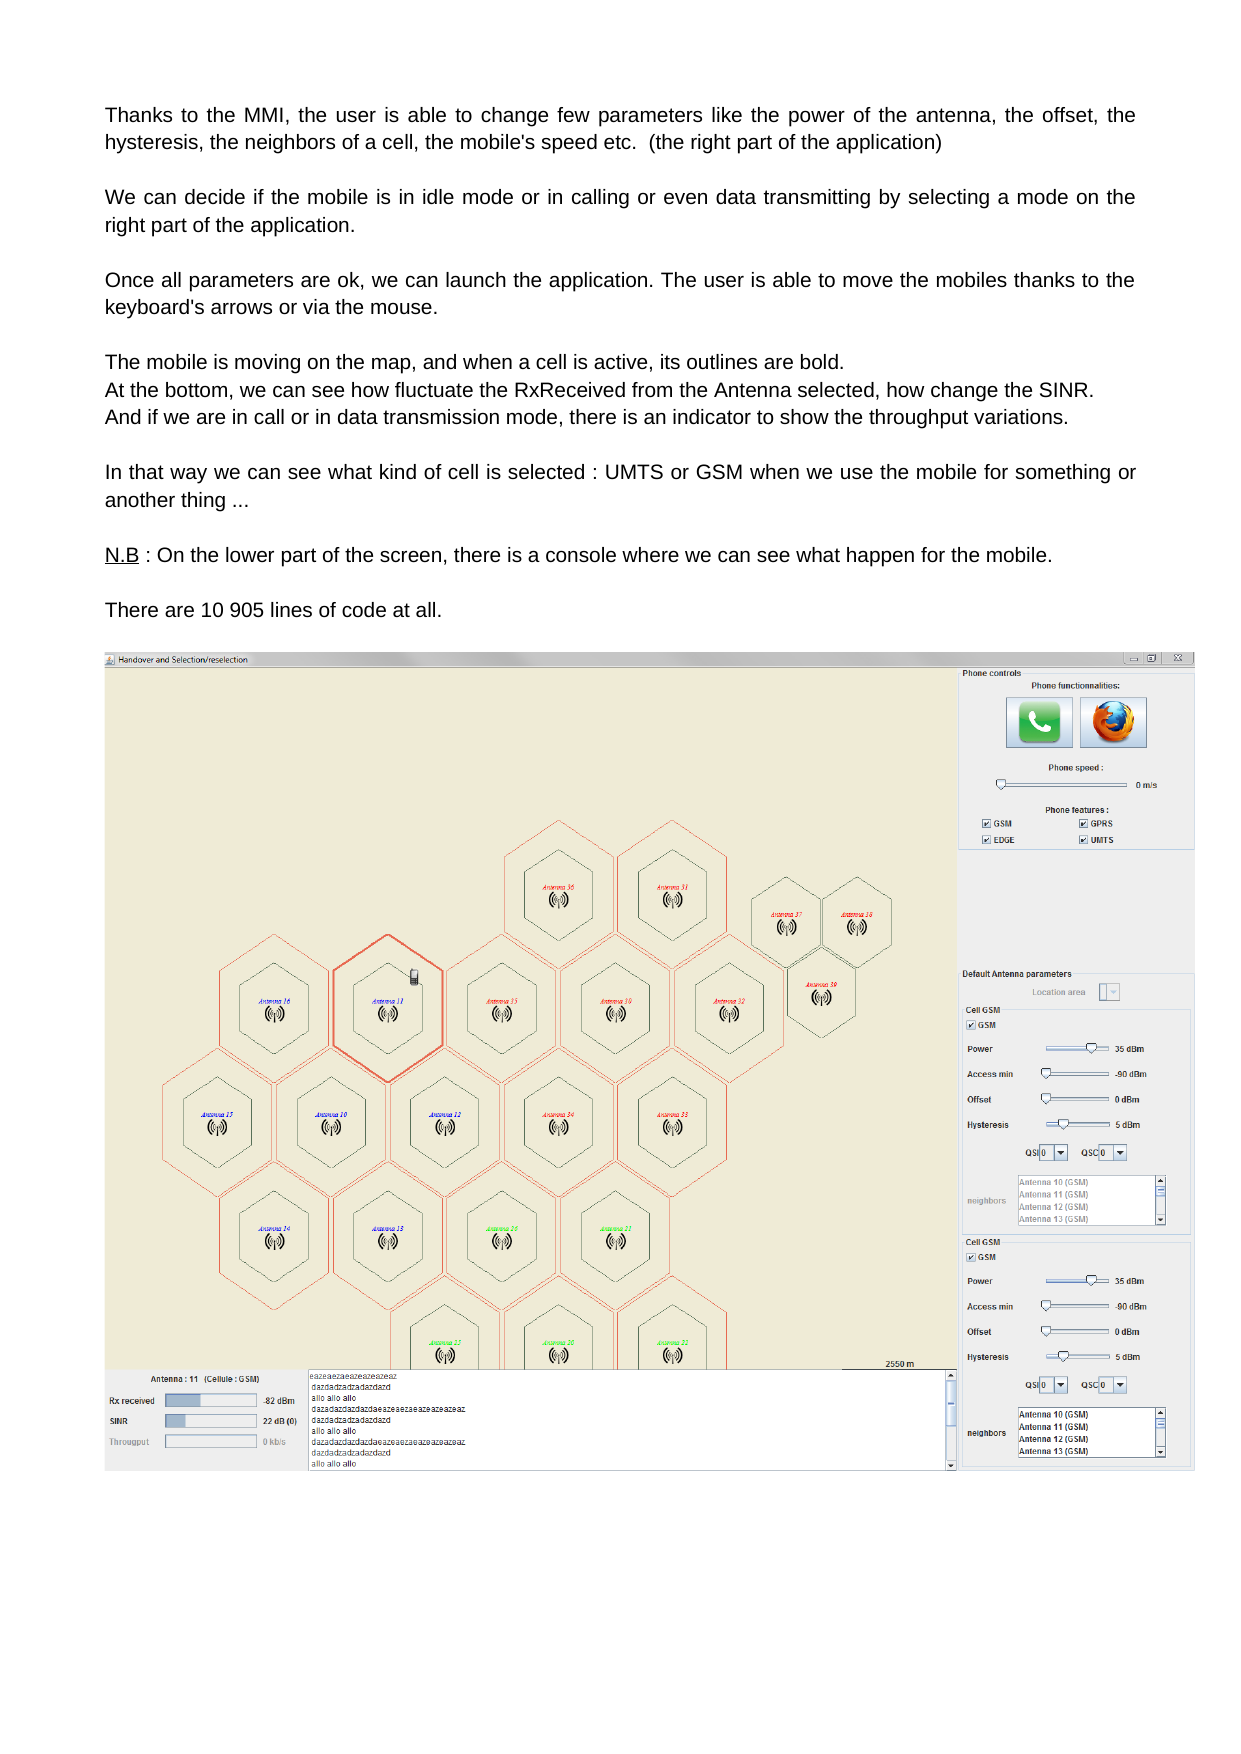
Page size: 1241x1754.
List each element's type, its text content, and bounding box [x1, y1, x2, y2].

text At the bottom, we can see how fluctuate the RxReceived from the Antenna selected, how change the SINR. [104, 377, 1138, 401]
text And if we are in call or in data transmission mode, there is an indicator to show the throughput variations. [104, 405, 1138, 429]
text There are 10 905 lines of code at all. [104, 598, 1138, 622]
text In that way we can see what kind of cell is selected : UMTS or GSM when we use the mobile for something or another thing ... [104, 460, 1138, 511]
text We can decide if the mobile is in idle mode or in calling or even data transmitting by selecting a mode on the right part of the application. [104, 185, 1138, 236]
text Once all parameters are ok, we can launch the application. The user is able to move the mobiles thanks to the keyboard's arrows or via the mouse. [104, 267, 1138, 319]
text The mobile is moving on the map, and when a cell is active, its outlines are bold. [104, 350, 1138, 374]
text N.B : On the lower part of the screen, there is a console where we can see what happen for the mobile. [104, 542, 1138, 566]
text Thanks to the MMI, the user is able to change few parameters like the power of the antenna, the offset, the hysteresis, the neighbors of a cell, the mobile's speed etc. (the right part of the application) [104, 102, 1138, 154]
